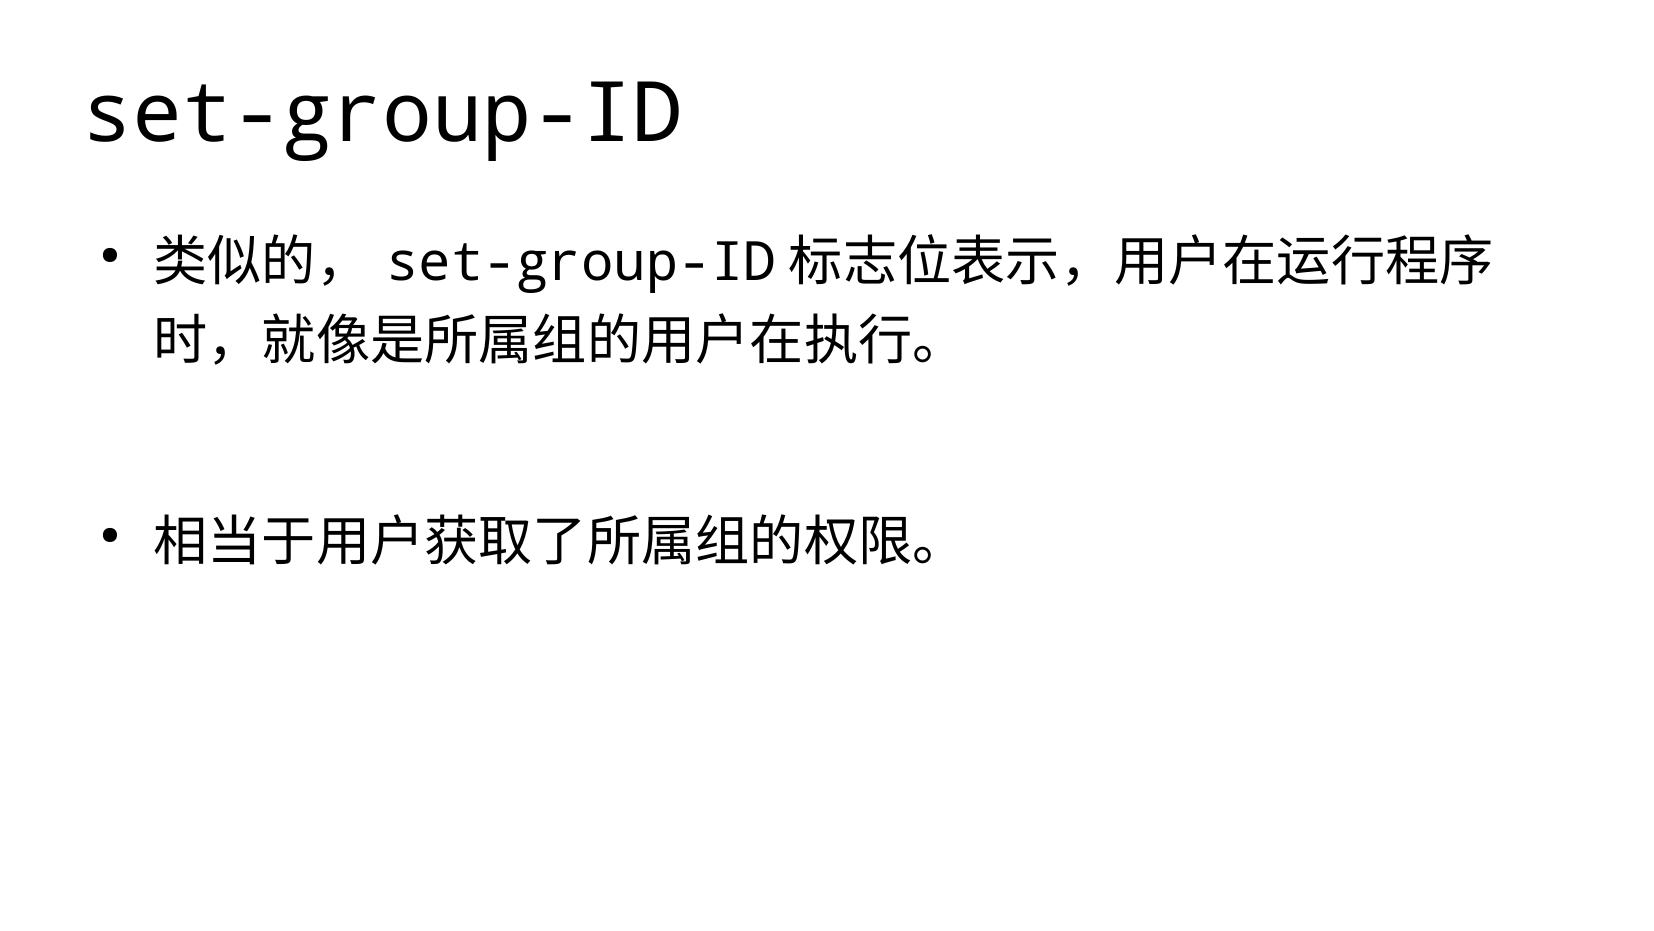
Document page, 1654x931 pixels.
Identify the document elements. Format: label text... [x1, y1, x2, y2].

list 类似的，set-group-ID标志位表示，用户在运行程序时，就像是所属组的用户在执行。 相当于用户获取了所属组的权限。 [82, 217, 1571, 758]
title set-group-ID [82, 37, 1571, 189]
